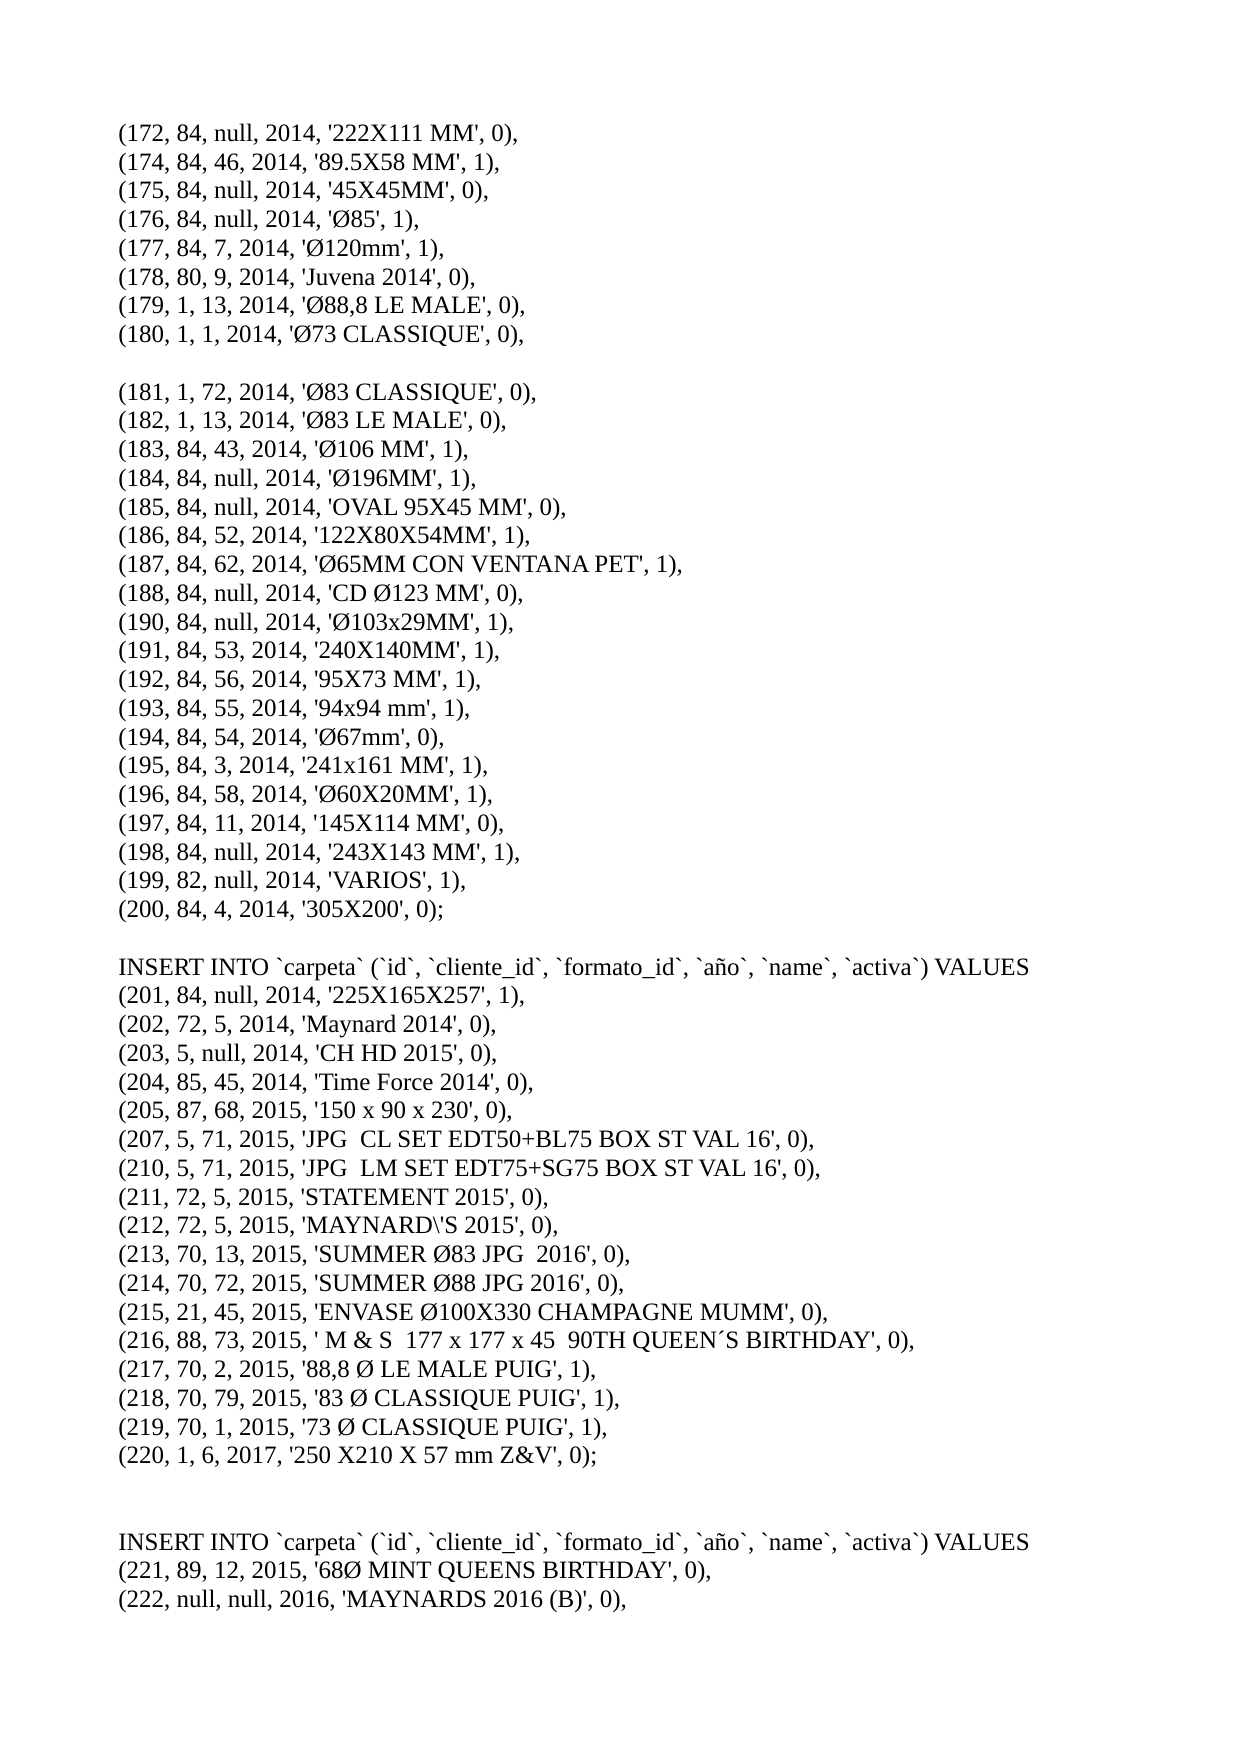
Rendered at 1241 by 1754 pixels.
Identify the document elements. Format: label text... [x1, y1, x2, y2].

text (217, 70, 2, 2015, '88,8 Ø LE MALE PUIG', 1), [118, 1354, 1122, 1383]
text (186, 84, 52, 2014, '122X80X54MM', 1), [118, 521, 1122, 549]
text (210, 5, 71, 2015, 'JPG LM SET EDT75+SG75 BOX ST VAL 16', 0), [118, 1153, 1122, 1182]
text (193, 84, 55, 2014, '94x94 mm', 1), [118, 693, 1122, 722]
text (207, 5, 71, 2015, 'JPG CL SET EDT50+BL75 BOX ST VAL 16', 0), [118, 1124, 1122, 1153]
text (184, 84, null, 2014, 'Ø196MM', 1), [118, 463, 1122, 492]
text (194, 84, 54, 2014, 'Ø67mm', 0), [118, 722, 1122, 751]
text (201, 84, null, 2014, '225X165X257', 1), [118, 981, 1122, 1009]
text (198, 84, null, 2014, '243X143 MM', 1), [118, 837, 1122, 866]
text (179, 1, 13, 2014, 'Ø88,8 LE MALE', 0), [118, 291, 1122, 319]
text (200, 84, 4, 2014, '305X200', 0); [118, 894, 1122, 923]
text (174, 84, 46, 2014, '89.5X58 MM', 1), [118, 147, 1122, 176]
text (211, 72, 5, 2015, 'STATEMENT 2015', 0), [118, 1182, 1122, 1211]
text (187, 84, 62, 2014, 'Ø65MM CON VENTANA PET', 1), [118, 549, 1122, 578]
text (185, 84, null, 2014, 'OVAL 95X45 MM', 0), [118, 492, 1122, 521]
text (172, 84, null, 2014, '222X111 MM', 0), [118, 118, 1122, 147]
text (199, 82, null, 2014, 'VARIOS', 1), [118, 866, 1122, 894]
text (221, 89, 12, 2015, '68Ø MINT QUEENS BIRTHDAY', 0), [118, 1556, 1122, 1584]
text (204, 85, 45, 2014, 'Time Force 2014', 0), [118, 1067, 1122, 1096]
text (215, 21, 45, 2015, 'ENVASE Ø100X330 CHAMPAGNE MUMM', 0), [118, 1297, 1122, 1326]
text (196, 84, 58, 2014, 'Ø60X20MM', 1), [118, 779, 1122, 808]
text (205, 87, 68, 2015, '150 x 90 x 230', 0), [118, 1096, 1122, 1124]
text (176, 84, null, 2014, 'Ø85', 1), [118, 204, 1122, 233]
text (197, 84, 11, 2014, '145X114 MM', 0), [118, 808, 1122, 837]
text (190, 84, null, 2014, 'Ø103x29MM', 1), [118, 607, 1122, 636]
text (178, 80, 9, 2014, 'Juvena 2014', 0), [118, 262, 1122, 291]
text (218, 70, 79, 2015, '83 Ø CLASSIQUE PUIG', 1), [118, 1383, 1122, 1412]
text (192, 84, 56, 2014, '95X73 MM', 1), [118, 664, 1122, 693]
text (195, 84, 3, 2014, '241x161 MM', 1), [118, 751, 1122, 779]
text (213, 70, 13, 2015, 'SUMMER Ø83 JPG 2016', 0), [118, 1239, 1122, 1268]
text (188, 84, null, 2014, 'CD Ø123 MM', 0), [118, 578, 1122, 607]
text (183, 84, 43, 2014, 'Ø106 MM', 1), [118, 434, 1122, 463]
text (219, 70, 1, 2015, '73 Ø CLASSIQUE PUIG', 1), [118, 1412, 1122, 1441]
text (182, 1, 13, 2014, 'Ø83 LE MALE', 0), [118, 406, 1122, 434]
text (214, 70, 72, 2015, 'SUMMER Ø88 JPG 2016', 0), [118, 1268, 1122, 1297]
text INSERT INTO `carpeta` (`id`, `cliente_id`, `formato_id`, `año`, `name`, `activa`) VALUES [118, 1527, 1122, 1556]
text (202, 72, 5, 2014, 'Maynard 2014', 0), [118, 1009, 1122, 1038]
text (191, 84, 53, 2014, '240X140MM', 1), [118, 636, 1122, 664]
text (216, 88, 73, 2015, ' M & S 177 x 177 x 45 90TH QUEEN´S BIRTHDAY', 0), [118, 1326, 1122, 1354]
text (203, 5, null, 2014, 'CH HD 2015', 0), [118, 1038, 1122, 1067]
text (220, 1, 6, 2017, '250 X210 X 57 mm Z&V', 0); [118, 1441, 1122, 1469]
text INSERT INTO `carpeta` (`id`, `cliente_id`, `formato_id`, `año`, `name`, `activa`) VALUES [118, 952, 1122, 981]
text (175, 84, null, 2014, '45X45MM', 0), [118, 176, 1122, 204]
text (177, 84, 7, 2014, 'Ø120mm', 1), [118, 233, 1122, 262]
text (181, 1, 72, 2014, 'Ø83 CLASSIQUE', 0), [118, 377, 1122, 406]
text (222, null, null, 2016, 'MAYNARDS 2016 (B)', 0), [118, 1584, 1122, 1613]
text (180, 1, 1, 2014, 'Ø73 CLASSIQUE', 0), [118, 319, 1122, 348]
text (212, 72, 5, 2015, 'MAYNARD\'S 2015', 0), [118, 1211, 1122, 1239]
